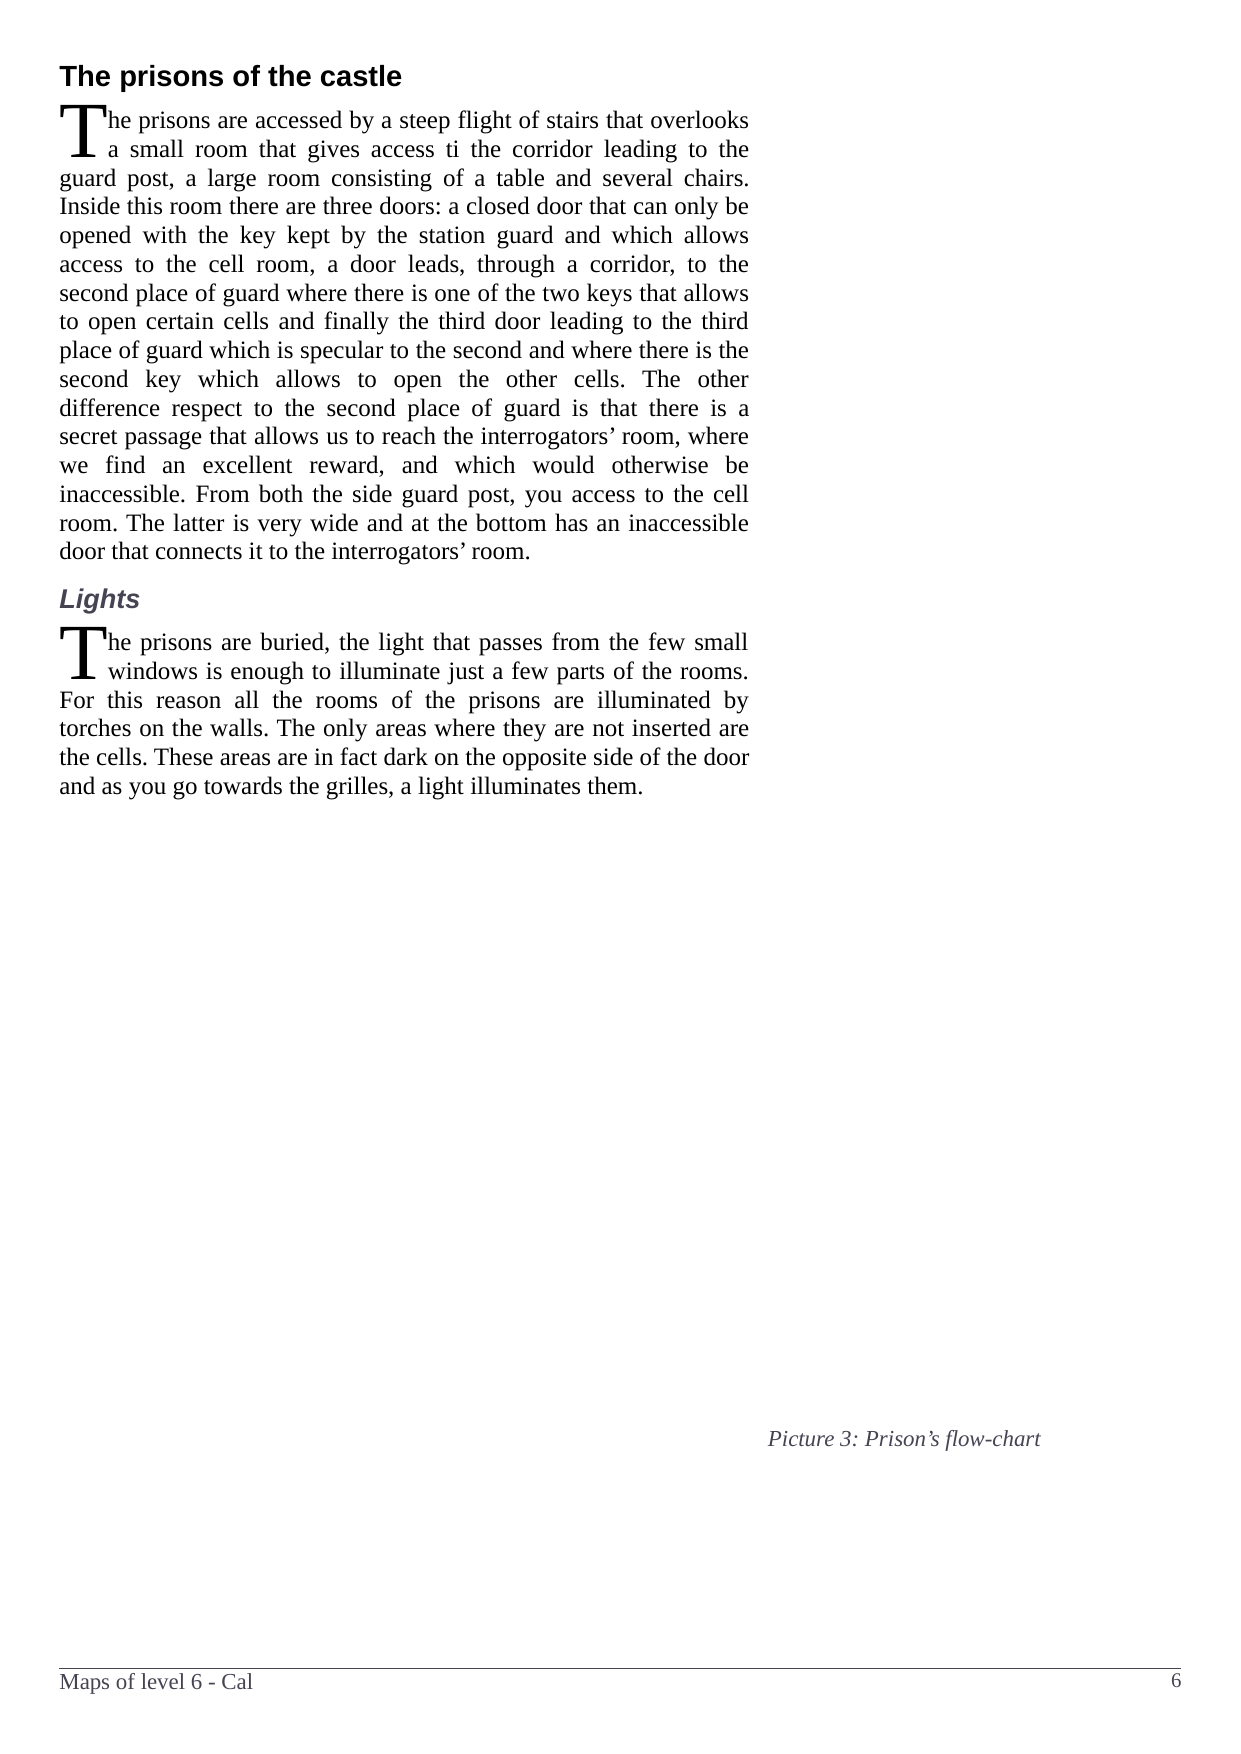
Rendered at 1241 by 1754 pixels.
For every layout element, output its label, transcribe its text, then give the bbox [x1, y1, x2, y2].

table_header [768, 105, 1181, 1458]
subtitle The prisons of the castle [59, 59, 1181, 93]
table_header The prisons are accessed by a steep flight of stairs that overlooks a small room that gives access ti the corridor leading to the guard post, a large room consisting of a table and several chairs. Inside this room there are three doors: a closed door that can only be opened with the key kept by the station guard and which allows access to the cell room, a door leads, through a corridor, to the second place of guard where there is one of the two keys that allows to open certain cells and finally the third door leading to the third place of guard which is specular to the second and where there is the second key which allows to open the other cells. The other difference respect to the second place of guard is that there is a secret passage that allows us to reach the interrogators’ room, where we find an excellent reward, and which would otherwise be inaccessible. From both the side guard post, you access to the cell room. The latter is very wide and at the bottom has an inaccessible door that connects it to the interrogators’ room. Lights The prisons are buried, the light that passes from the few small windows is enough to illuminate just a few parts of the rooms. For this reason all the rooms of the prisons are illuminated by torches on the walls. The only areas where they are not inserted are the cells. These areas are in fact dark on the opposite side of the door and as you go towards the grilles, a light illuminates them. [59, 105, 768, 1458]
table_header [772, 1432, 778, 1439]
